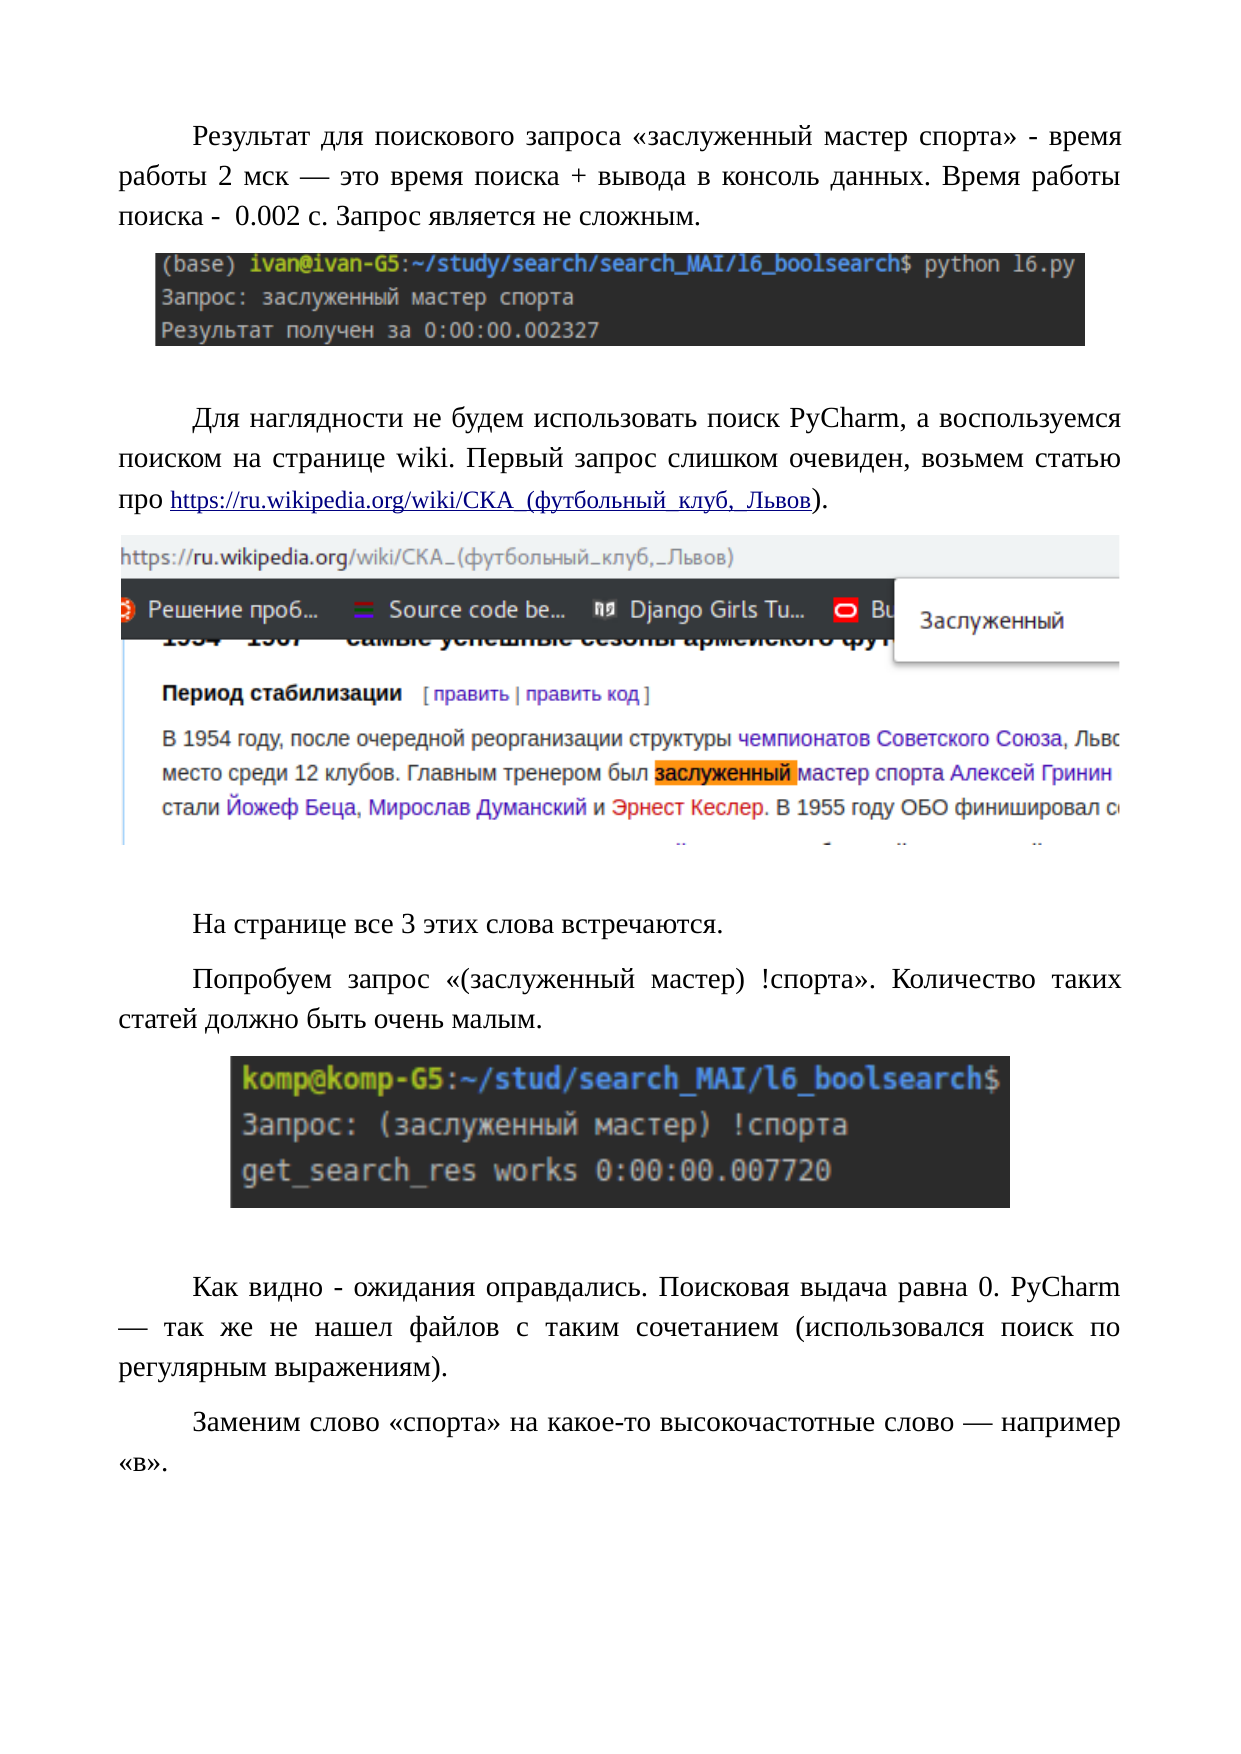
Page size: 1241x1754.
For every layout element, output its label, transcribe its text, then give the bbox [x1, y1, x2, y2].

text На странице все 3 этих слова встречаются. [118, 906, 1122, 940]
picture [230, 1056, 1010, 1208]
text Как видно - ожидания оправдались. Поисковая выдача равна 0. PyCharm — так же не нашел файлов с таким сочетанием (использовался поиск по регулярным выражениям). [118, 1269, 1122, 1383]
text Попробуем запрос «(заслуженный мастер) !спорта». Количество таких статей должно быть очень малым. [118, 961, 1122, 1035]
text Результат для поискового запроса «заслуженный мастер спорта» - время работы 2 мск — это время поиска + вывода в консоль данных. Время работы поиска - 0.002 с. Запрос является не сложным. [118, 118, 1122, 232]
text Заменим слово «спорта» на какое-то высокочастотные слово — например «в». [118, 1404, 1122, 1478]
picture [155, 253, 1085, 346]
picture [121, 535, 1120, 845]
text Для наглядности не будем использовать поиск PyCharm, а воспользуемся поиском на странице wiki. Первый запрос слишком очевиден, возьмем статью про https://ru.wikipedia.org/wiki/СКА_(футбольный_клуб,_Львов). [118, 400, 1122, 514]
